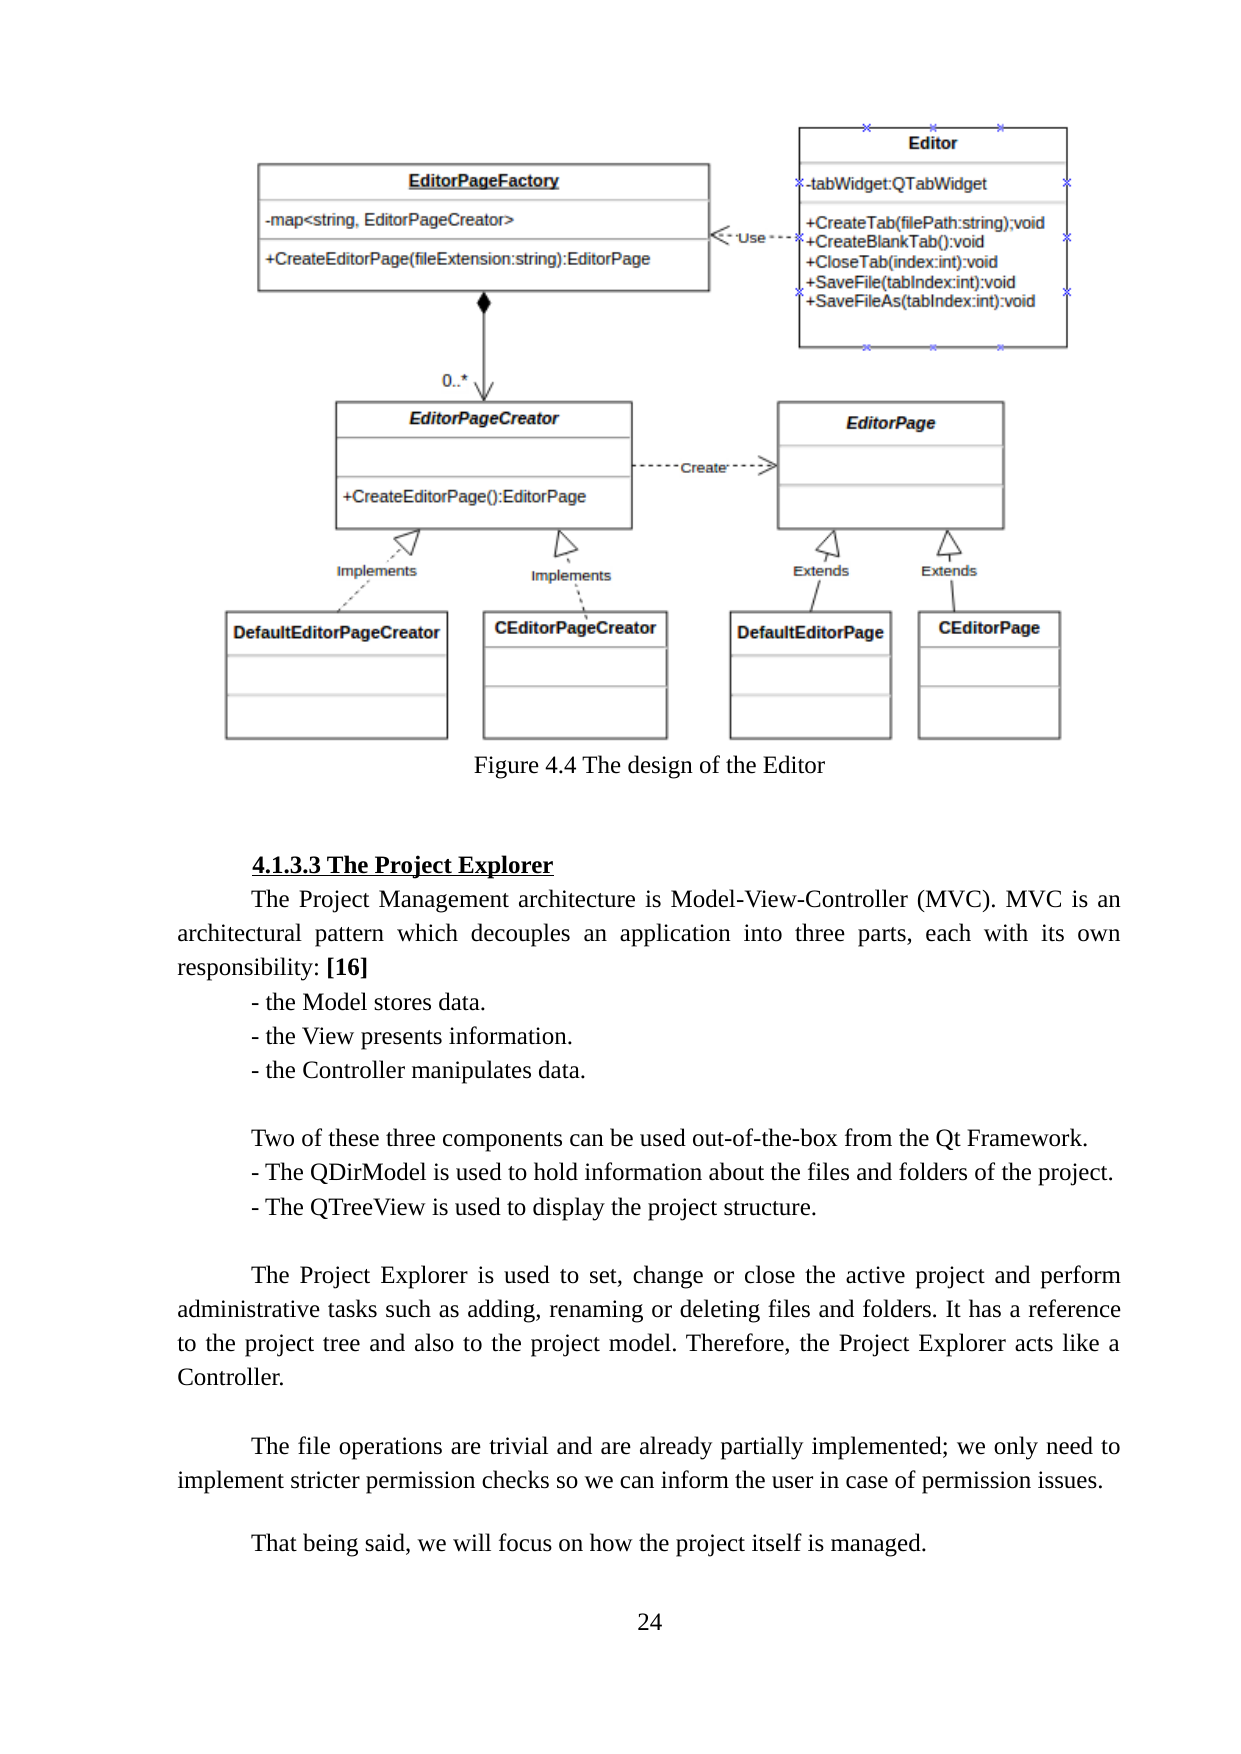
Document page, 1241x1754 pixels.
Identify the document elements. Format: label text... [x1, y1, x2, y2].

text - The QTreeView is used to display the project structure. [177, 1192, 1122, 1220]
text The Project Explorer is used to set, change or close the active project and perform administrative tasks such as adding, renaming or deleting files and folders. It has a reference to the project tree and also to the project model. Therefore, the Project Explorer acts like a Controller. [177, 1260, 1122, 1391]
text - The QDirModel is used to hold information about the files and folders of the project. [177, 1157, 1122, 1186]
text Figure 4.4 The design of the Editor [177, 745, 1122, 779]
text - the Model stores data. [177, 987, 1122, 1015]
text The file operations are trivial and are already partially implemented; we only need to implement stricter permission checks so we can inform the user in case of permission issues. [177, 1431, 1122, 1494]
text - the Controller manipulates data. [177, 1055, 1122, 1084]
picture [220, 118, 1079, 745]
text - the View presents information. [177, 1021, 1122, 1049]
subtitle 4.1.3.3 The Project Explorer [177, 850, 1122, 879]
text That being said, we will focus on how the project itself is managed. [177, 1499, 1122, 1557]
text Two of these three components can be used out-of-the-box from the Qt Framework. [177, 1123, 1122, 1152]
text The Project Management architecture is Model-View-Controller (MVC). MVC is an architectural pattern which decouples an application into three parts, each with its own responsibility: [16] [177, 884, 1122, 981]
